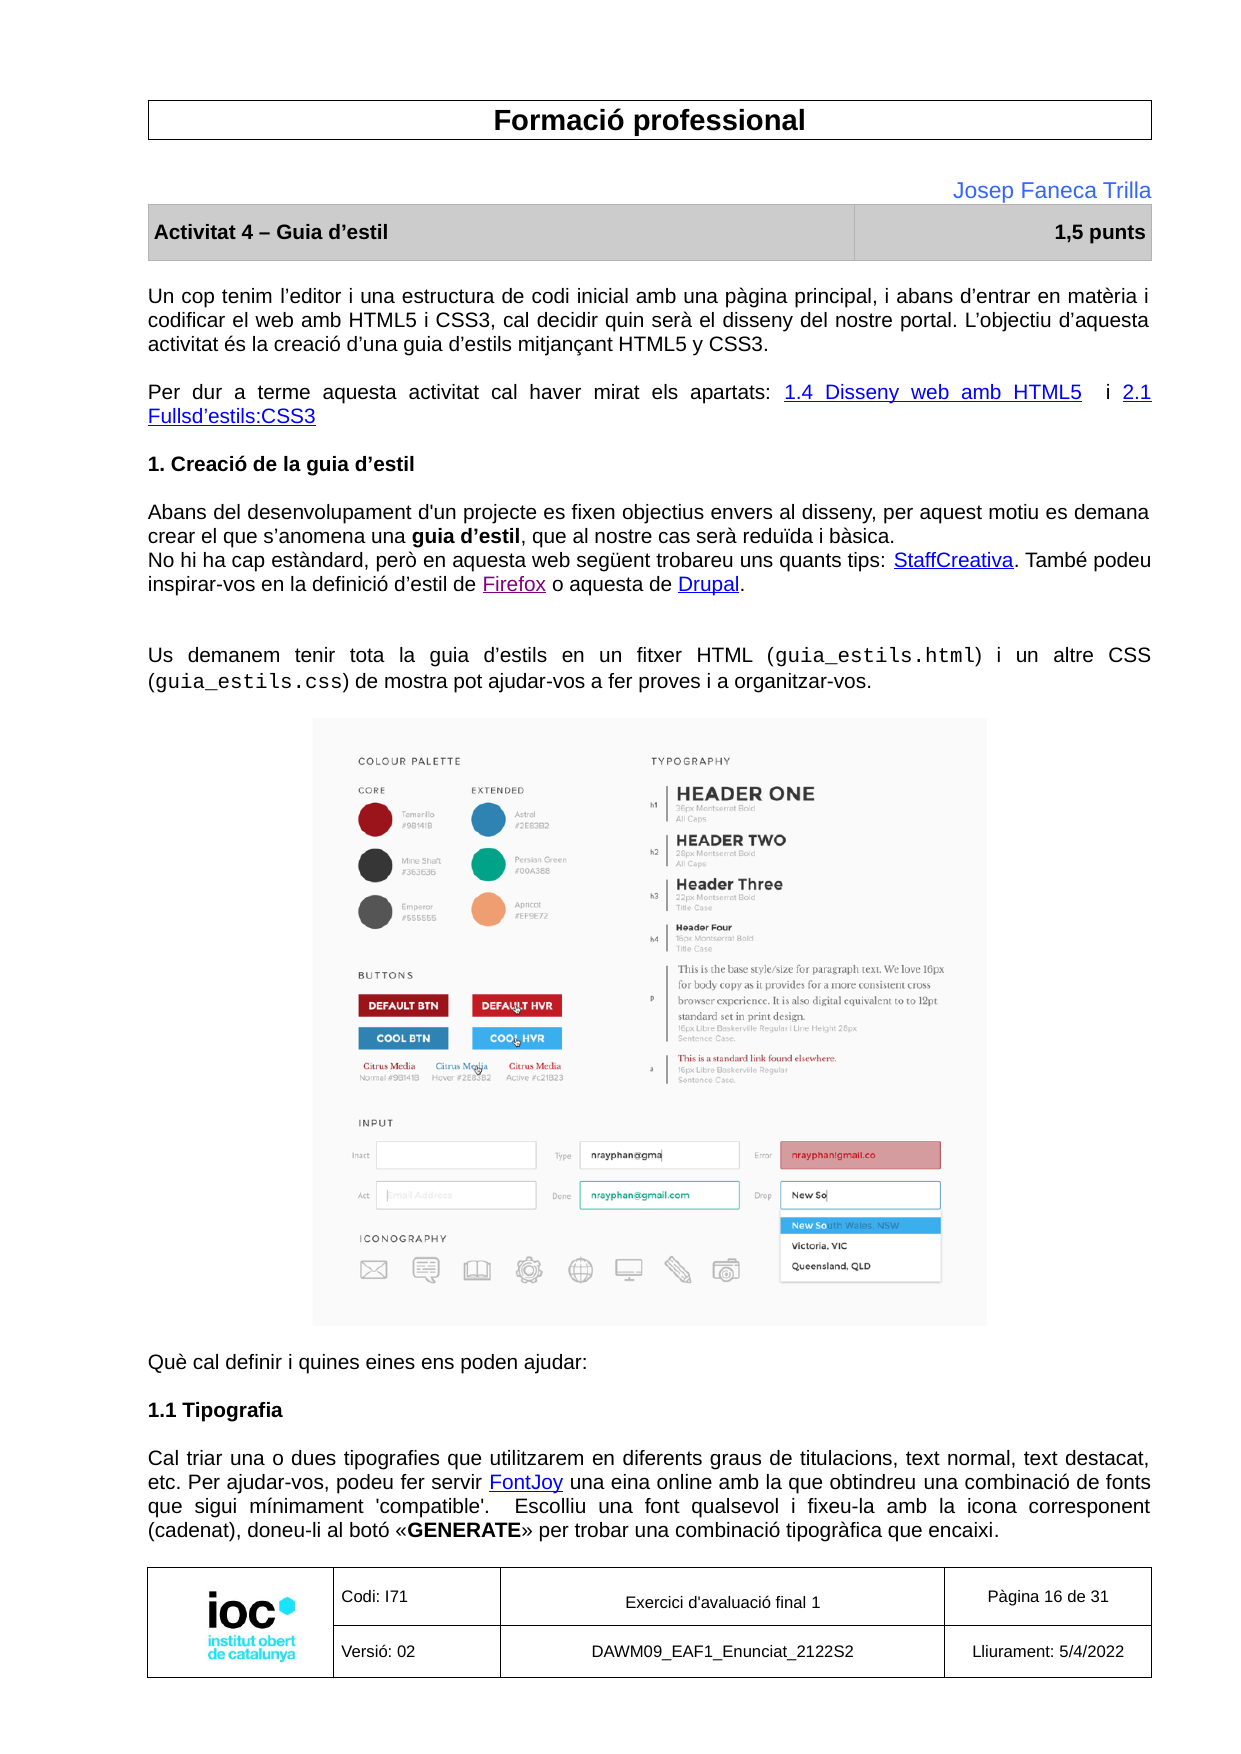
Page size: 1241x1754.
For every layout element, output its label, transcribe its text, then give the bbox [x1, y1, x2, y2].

table_header Activitat 4 – Guia d’estil [149, 205, 854, 260]
text Abans del desenvolupament d'un projecte es fixen objectius envers al disseny, per aquest motiu es demana crear el que s’anomena una guia d’estil, que al nostre cas serà reduïda i bàsica. [148, 499, 1151, 547]
text 1.1 Tipografia [148, 1398, 1151, 1422]
text Per dur a terme aquesta activitat cal haver mirat els apartats: 1.4 Disseny web amb HTML5 i 2.1 Fullsd’estils:CSS3 [148, 380, 1151, 428]
text Cal triar una o dues tipografies que utilitzarem en diferents graus de titulacions, text normal, text destacat, etc. Per ajudar-vos, podeu fer servir FontJoy una eina online amb la que obtindreu una combinació de fonts que sigui mínimament 'compatible'. Escolliu una font qualsevol i fixeu-la amb la icona corresponent (cadenat), doneu-li al botó «GENERATE» per trobar una combinació tipogràfica que encaixi. [148, 1446, 1151, 1542]
text Us demanem tenir tota la guia d’estils en un fitxer HTML (guia_estils.html) i un altre CSS (guia_estils.css) de mostra pot ajudar-vos a fer proves i a organitzar-vos. [148, 643, 1151, 695]
picture [312, 718, 987, 1326]
text Un cop tenim l’editor i una estructura de codi inicial amb una pàgina principal, i abans d’entrar en matèria i codificar el web amb HTML5 i CSS3, cal decidir quin serà el disseny del nostre portal. L’objectiu d’aquesta activitat és la creació d’una guia d’estils mitjançant HTML5 y CSS3. [148, 284, 1151, 356]
table_header 1,5 punts [855, 205, 1151, 260]
picture [195, 1577, 309, 1673]
text Què cal definir i quines eines ens poden ajudar: [148, 1350, 1151, 1374]
text 1. Creació de la guia d’estil [148, 452, 1151, 476]
text No hi ha cap estàndard, però en aquesta web següent trobareu uns quants tips: StaffCreativa. També podeu inspirar-vos en la definició d’estil de Firefox o aquesta de Drupal. [148, 547, 1151, 595]
